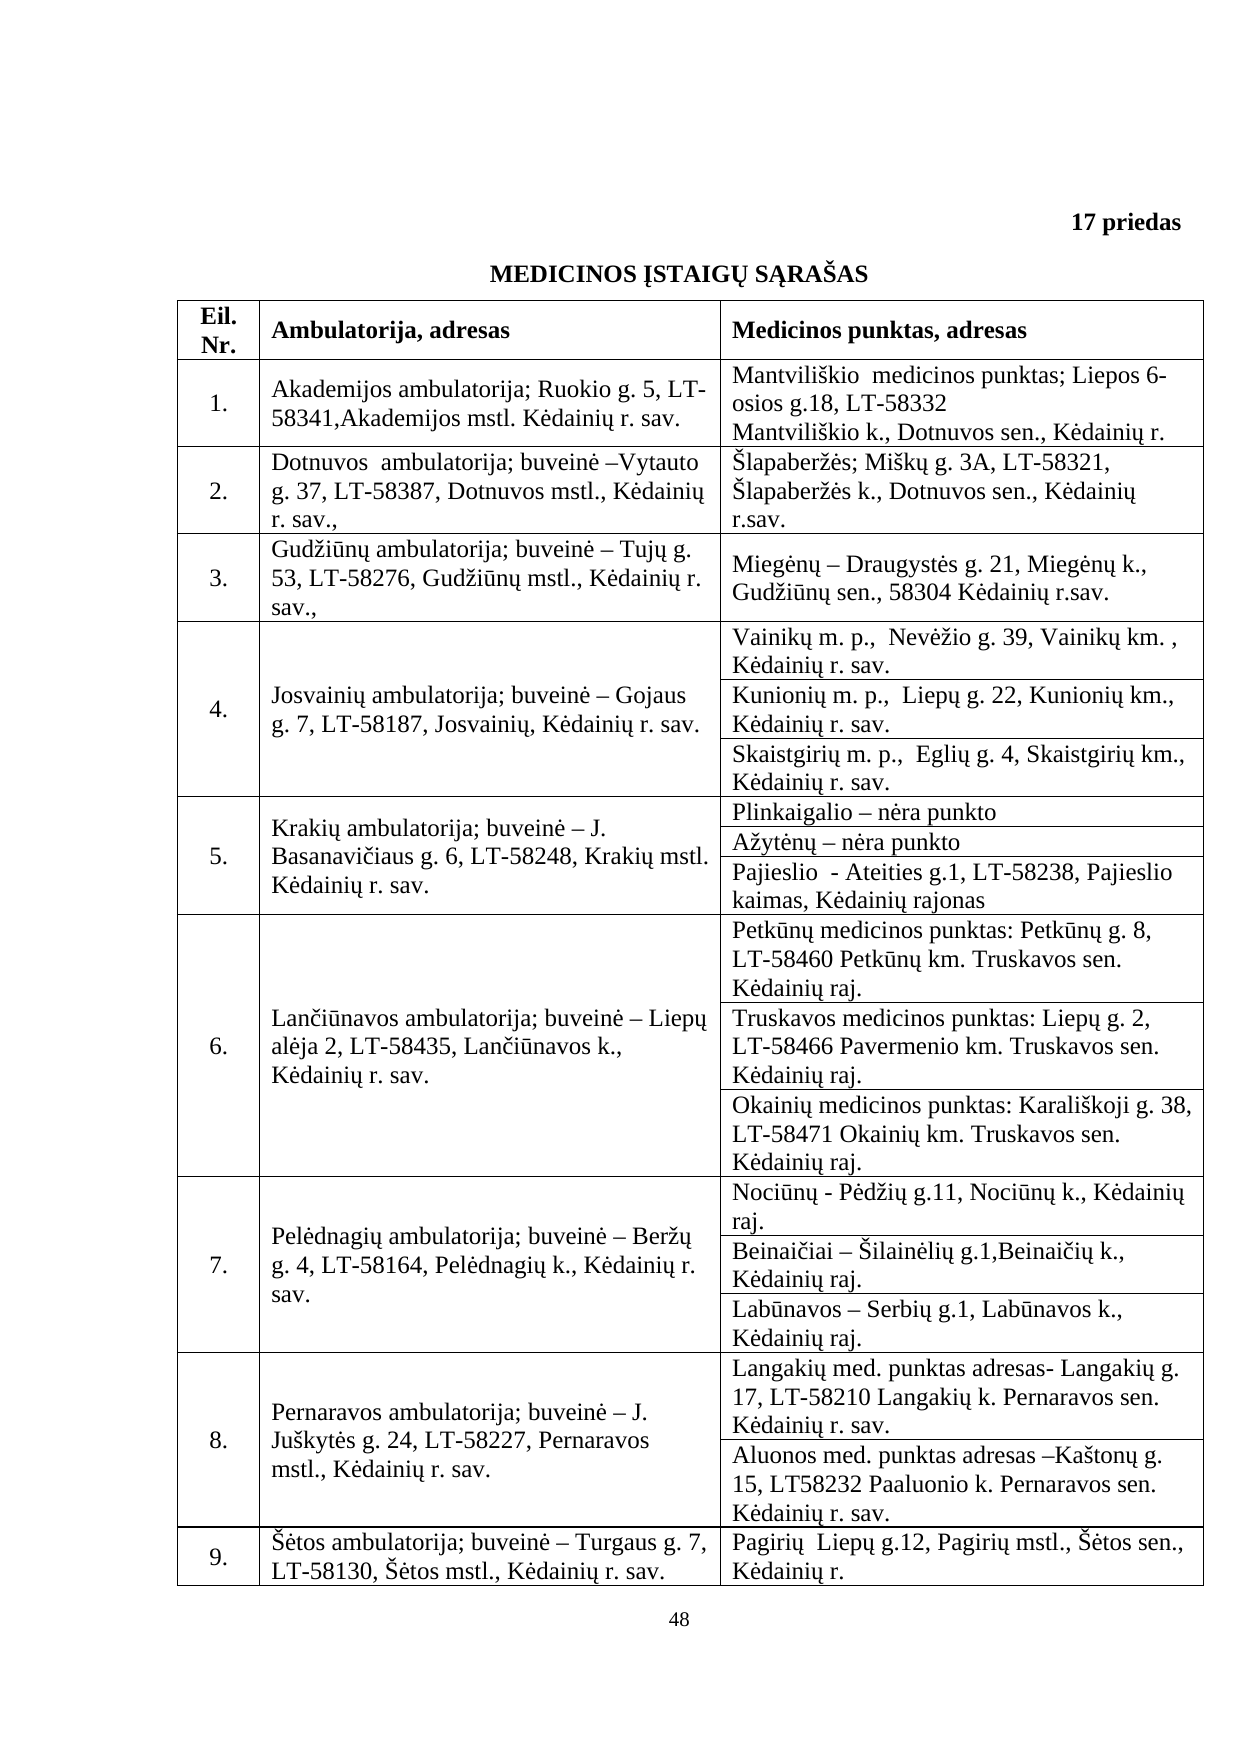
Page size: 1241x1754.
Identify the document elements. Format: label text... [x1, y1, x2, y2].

table_cell Krakių ambulatorija; buveinė – J. Basanavičiaus g. 6, LT-58248, Krakių mstl. Kėdainių r. sav. [260, 797, 720, 914]
table_cell 9. [178, 1528, 259, 1585]
table_cell Ažytėnų – nėra punkto [721, 827, 1203, 856]
table_cell Šėtos ambulatorija; buveinė – Turgaus g. 7, LT-58130, Šėtos mstl., Kėdainių r. sav. [260, 1528, 720, 1585]
table_cell Nociūnų - Pėdžių g.11, Nociūnų k., Kėdainių raj. [721, 1177, 1203, 1235]
table_cell Pernaravos ambulatorija; buveinė – J. Juškytės g. 24, LT-58227, Pernaravos mstl., Kėdainių r. sav. [260, 1353, 720, 1526]
table_cell Josvainių ambulatorija; buveinė – Gojaus g. 7, LT-58187, Josvainių, Kėdainių r. sav. [260, 622, 720, 796]
table_cell Kunionių m. p., Liepų g. 22, Kunionių km., Kėdainių r. sav. [721, 680, 1203, 738]
table_cell Mantviliškio medicinos punktas; Liepos 6-osios g.18, LT-58332 Mantviliškio k., Dotnuvos sen., Kėdainių r. [721, 360, 1203, 446]
table_cell Pelėdnagių ambulatorija; buveinė – Beržų g. 4, LT-58164, Pelėdnagių k., Kėdainių r. sav. [260, 1177, 720, 1352]
table_header Eil. Nr. [178, 301, 259, 359]
table_cell Vainikų m. p., Nevėžio g. 39, Vainikų km. , Kėdainių r. sav. [721, 622, 1203, 679]
table_cell Šlapaberžės; Miškų g. 3A, LT-58321, Šlapaberžės k., Dotnuvos sen., Kėdainių r.sav. [721, 447, 1203, 533]
table_cell Gudžiūnų ambulatorija; buveinė – Tujų g. 53, LT-58276, Gudžiūnų mstl., Kėdainių r. sav., [260, 534, 720, 621]
table_cell Langakių med. punktas adresas- Langakių g. 17, LT-58210 Langakių k. Pernaravos sen. Kėdainių r. sav. [721, 1353, 1203, 1439]
table_cell Labūnavos – Serbių g.1, Labūnavos k., Kėdainių raj. [721, 1294, 1203, 1352]
table_cell Plinkaigalio – nėra punkto [721, 797, 1203, 826]
table_cell Lančiūnavos ambulatorija; buveinė – Liepų alėja 2, LT-58435, Lančiūnavos k., Kėdainių r. sav. [260, 915, 720, 1176]
table_cell Beinaičiai – Šilainėlių g.1,Beinaičių k., Kėdainių raj. [721, 1236, 1203, 1293]
table_cell Okainių medicinos punktas: Karališkoji g. 38, LT-58471 Okainių km. Truskavos sen. Kėdainių raj. [721, 1090, 1203, 1176]
table_cell Pajieslio - Ateities g.1, LT-58238, Pajieslio kaimas, Kėdainių rajonas [721, 857, 1203, 914]
table_cell Akademijos ambulatorija; Ruokio g. 5, LT-58341,Akademijos mstl. Kėdainių r. sav. [260, 360, 720, 446]
table_cell Pagirių Liepų g.12, Pagirių mstl., Šėtos sen., Kėdainių r. [721, 1528, 1203, 1585]
table_cell 4. [178, 622, 259, 796]
table_cell 3. [178, 534, 259, 621]
text 17 priedas [236, 207, 1181, 235]
table_cell 2. [178, 447, 259, 533]
table_cell Aluonos med. punktas adresas –Kaštonų g. 15, LT58232 Paaluonio k. Pernaravos sen. Kėdainių r. sav. [721, 1440, 1203, 1526]
table_cell 5. [178, 797, 259, 914]
table_cell 1. [178, 360, 259, 446]
table_cell Petkūnų medicinos punktas: Petkūnų g. 8, LT-58460 Petkūnų km. Truskavos sen. Kėdainių raj. [721, 915, 1203, 1002]
table_header Medicinos punktas, adresas [721, 301, 1203, 359]
text MEDICINOS ĮSTAIGŲ SĄRAŠAS [177, 259, 1181, 288]
table_cell 7. [178, 1177, 259, 1352]
table_cell Dotnuvos ambulatorija; buveinė –Vytauto g. 37, LT-58387, Dotnuvos mstl., Kėdainių r. sav., [260, 447, 720, 533]
table_header Ambulatorija, adresas [260, 301, 720, 359]
table_cell 6. [178, 915, 259, 1176]
table_cell Truskavos medicinos punktas: Liepų g. 2, LT-58466 Pavermenio km. Truskavos sen. Kėdainių raj. [721, 1003, 1203, 1089]
table_cell Miegėnų – Draugystės g. 21, Miegėnų k., Gudžiūnų sen., 58304 Kėdainių r.sav. [721, 534, 1203, 621]
table_cell Skaistgirių m. p., Eglių g. 4, Skaistgirių km., Kėdainių r. sav. [721, 739, 1203, 796]
table_cell 8. [178, 1353, 259, 1526]
